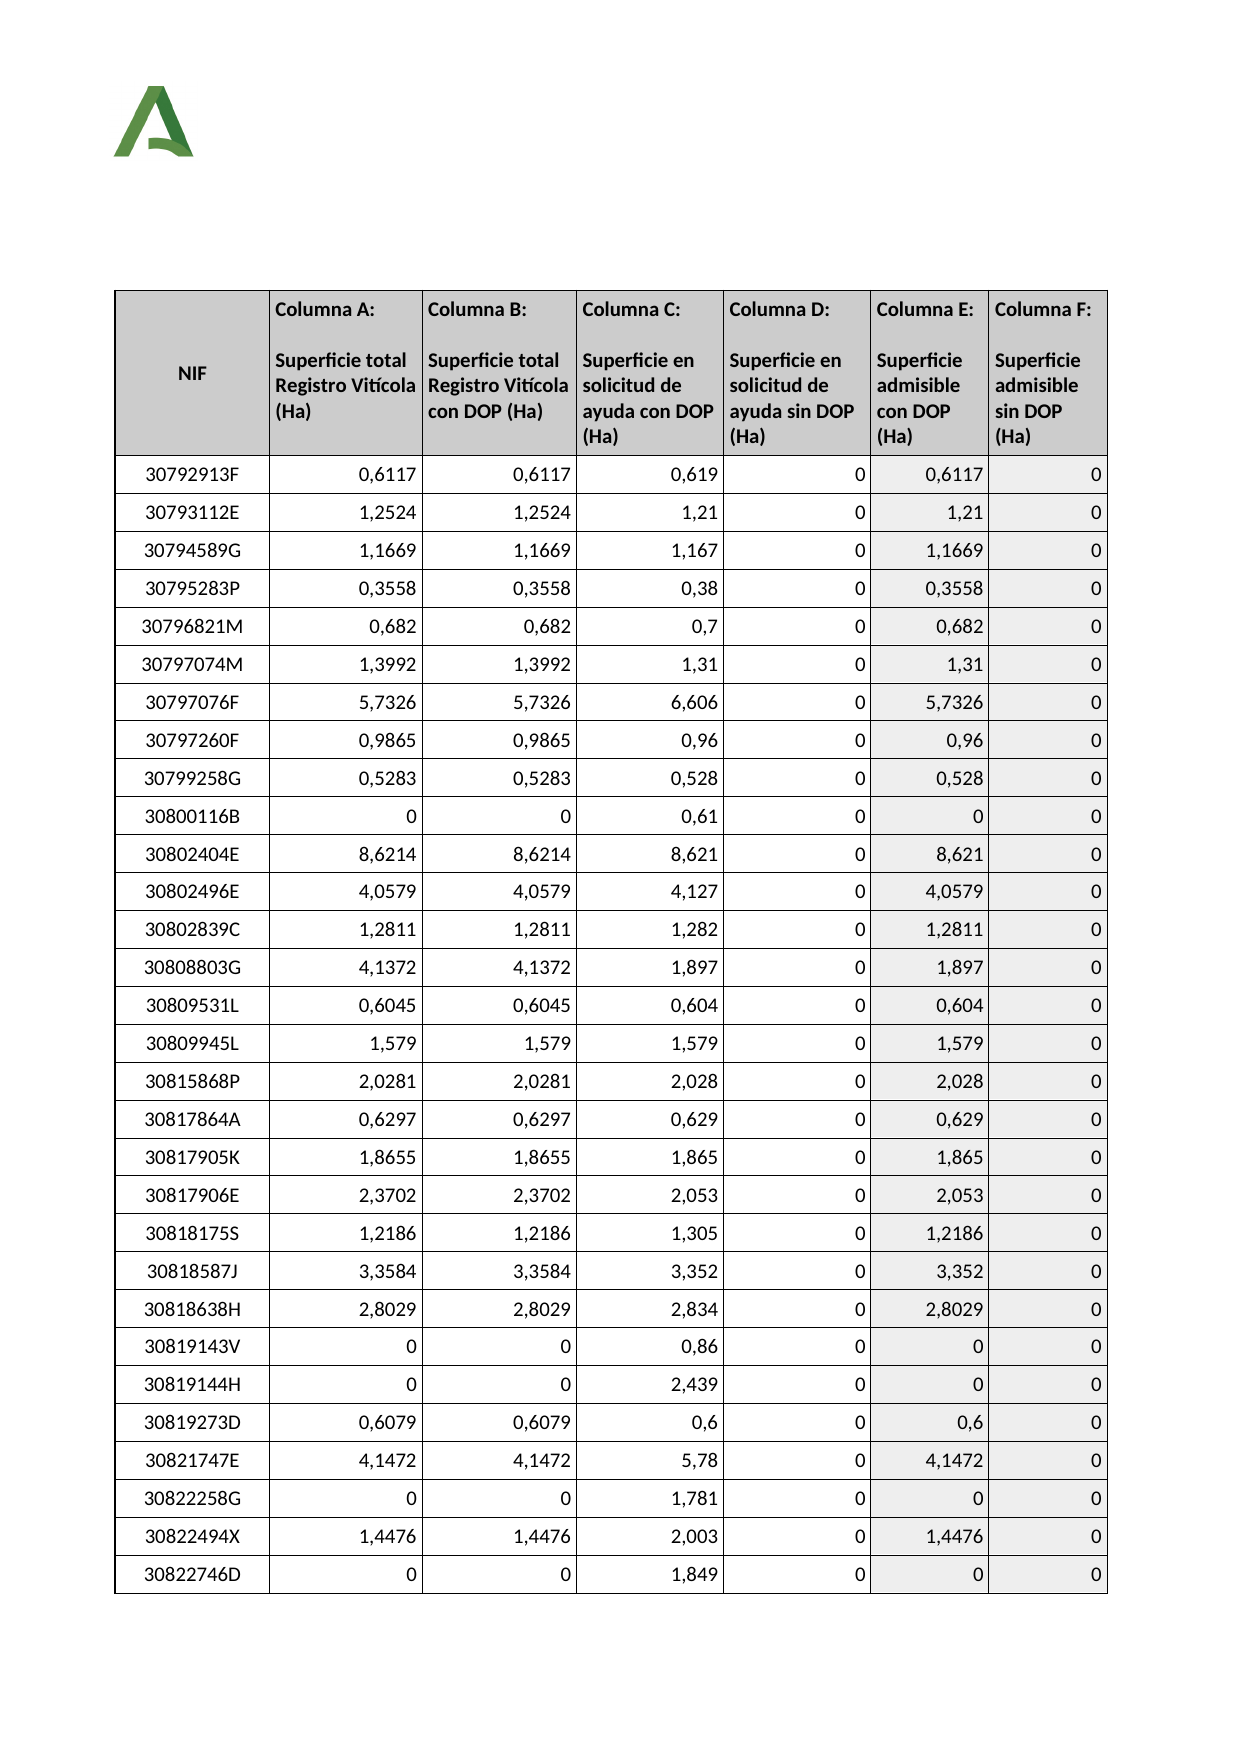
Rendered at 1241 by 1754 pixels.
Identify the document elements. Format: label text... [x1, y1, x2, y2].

table_cell 2,439 [577, 1366, 723, 1403]
table_cell 0 [989, 532, 1107, 569]
table_cell 0,6 [871, 1404, 988, 1441]
table_cell 30802839C [116, 911, 269, 948]
table_cell 0 [724, 1442, 870, 1479]
table_cell 1,2811 [423, 911, 576, 948]
table_cell 0 [724, 949, 870, 986]
table_cell 1,579 [423, 1025, 576, 1062]
table_cell 0 [989, 1404, 1107, 1441]
table_cell 6,606 [577, 684, 723, 720]
table_header Columna A: Superficie total Registro Vitícola (Ha) [270, 291, 422, 455]
table_cell 30809945L [116, 1025, 269, 1062]
table_cell 1,2186 [270, 1214, 422, 1251]
table_cell 0,3558 [270, 570, 422, 607]
table_cell 3,3584 [270, 1252, 422, 1289]
table_cell 0 [724, 684, 870, 720]
table_cell 4,0579 [270, 873, 422, 910]
table_cell 5,7326 [423, 684, 576, 720]
table_cell 30822746D [116, 1556, 269, 1592]
table_cell 1,167 [577, 532, 723, 569]
table_cell 0 [989, 456, 1107, 493]
table_cell 0 [989, 1063, 1107, 1099]
table_cell 0,9865 [423, 721, 576, 758]
table_cell 0 [989, 1328, 1107, 1365]
table_cell 0 [989, 987, 1107, 1024]
table_cell 1,579 [270, 1025, 422, 1062]
table_cell 0,682 [270, 608, 422, 644]
table_cell 0,6079 [270, 1404, 422, 1441]
table_header Columna B: Superficie total Registro Vitícola con DOP (Ha) [423, 291, 576, 455]
table_cell 30800116B [116, 797, 269, 834]
table_cell 0 [724, 1214, 870, 1251]
table_header Columna E: Superficie admisible con DOP (Ha) [871, 291, 988, 455]
table_cell 0,528 [871, 759, 988, 796]
table_cell 0,604 [577, 987, 723, 1024]
table_cell 0,5283 [423, 759, 576, 796]
table_cell 4,1472 [423, 1442, 576, 1479]
table_cell 1,2186 [871, 1214, 988, 1251]
table_cell 1,3992 [423, 646, 576, 682]
table_cell 0,619 [577, 456, 723, 493]
table_cell 1,2811 [871, 911, 988, 948]
table_cell 1,4476 [423, 1518, 576, 1554]
table_cell 0 [724, 494, 870, 531]
table_cell 0 [270, 1366, 422, 1403]
table_cell 0,61 [577, 797, 723, 834]
table_cell 2,003 [577, 1518, 723, 1554]
table_cell 0 [724, 835, 870, 872]
table_cell 0 [724, 1556, 870, 1592]
table_cell 4,1472 [270, 1442, 422, 1479]
table_cell 1,579 [577, 1025, 723, 1062]
table_cell 0 [724, 1139, 870, 1175]
table_cell 2,834 [577, 1290, 723, 1327]
table_cell 0 [724, 721, 870, 758]
table_cell 30796821M [116, 608, 269, 644]
table_cell 1,4476 [270, 1518, 422, 1554]
table_cell 0 [423, 1480, 576, 1517]
table_cell 30818638H [116, 1290, 269, 1327]
table_cell 0 [423, 1556, 576, 1592]
table_cell 30799258G [116, 759, 269, 796]
table_cell 4,0579 [871, 873, 988, 910]
table_cell 8,621 [871, 835, 988, 872]
table_cell 2,3702 [423, 1176, 576, 1213]
table_cell 0 [871, 797, 988, 834]
table_cell 8,6214 [423, 835, 576, 872]
table_cell 30792913F [116, 456, 269, 493]
table_cell 0 [989, 1139, 1107, 1175]
table_cell 0,6079 [423, 1404, 576, 1441]
table_cell 1,3992 [270, 646, 422, 682]
table_cell 2,0281 [270, 1063, 422, 1099]
table_cell 1,4476 [871, 1518, 988, 1554]
table_cell 1,579 [871, 1025, 988, 1062]
table_header Columna F: Superficie admisible sin DOP (Ha) [989, 291, 1107, 455]
table_cell 30817906E [116, 1176, 269, 1213]
table_cell 0,96 [871, 721, 988, 758]
table_cell 1,282 [577, 911, 723, 948]
table_cell 0 [871, 1480, 988, 1517]
table_cell 0,3558 [423, 570, 576, 607]
table_cell 0 [724, 987, 870, 1024]
table_cell 0 [270, 1556, 422, 1592]
table_cell 0,682 [871, 608, 988, 644]
table_cell 0,6117 [871, 456, 988, 493]
table_cell 0,7 [577, 608, 723, 644]
table_cell 30795283P [116, 570, 269, 607]
table_cell 1,897 [577, 949, 723, 986]
table_cell 0 [724, 911, 870, 948]
table_cell 2,028 [577, 1063, 723, 1099]
table_cell 0 [989, 494, 1107, 531]
table_cell 0 [724, 1063, 870, 1099]
table_cell 0 [724, 1518, 870, 1554]
table_cell 8,621 [577, 835, 723, 872]
table_cell 0 [989, 797, 1107, 834]
table_cell 0 [724, 608, 870, 644]
table_cell 0 [724, 1480, 870, 1517]
table_cell 5,78 [577, 1442, 723, 1479]
table_cell 3,352 [577, 1252, 723, 1289]
table_cell 0,6297 [270, 1101, 422, 1137]
table_cell 1,1669 [270, 532, 422, 569]
table_cell 1,31 [871, 646, 988, 682]
table_cell 4,127 [577, 873, 723, 910]
table_cell 0 [989, 911, 1107, 948]
table_cell 4,0579 [423, 873, 576, 910]
table_cell 0 [423, 797, 576, 834]
table_cell 0 [871, 1328, 988, 1365]
table_cell 0,6 [577, 1404, 723, 1441]
table_cell 30808803G [116, 949, 269, 986]
table_cell 1,865 [871, 1139, 988, 1175]
table_cell 0 [989, 646, 1107, 682]
table_cell 0 [871, 1556, 988, 1592]
table_cell 2,028 [871, 1063, 988, 1099]
table_cell 0 [724, 1366, 870, 1403]
table_cell 2,3702 [270, 1176, 422, 1213]
table_cell 0 [270, 1328, 422, 1365]
table_cell 0 [989, 1290, 1107, 1327]
table_cell 5,7326 [871, 684, 988, 720]
table_cell 30793112E [116, 494, 269, 531]
table_cell 0,6045 [270, 987, 422, 1024]
table_cell 0 [270, 1480, 422, 1517]
table_cell 30817905K [116, 1139, 269, 1175]
table_cell 2,8029 [871, 1290, 988, 1327]
table_header Columna C: Superficie en solicitud de ayuda con DOP (Ha) [577, 291, 723, 455]
table_cell 0 [989, 1518, 1107, 1554]
table_cell 0,6117 [423, 456, 576, 493]
table_header Columna D: Superficie en solicitud de ayuda sin DOP (Ha) [724, 291, 870, 455]
table_cell 1,21 [577, 494, 723, 531]
table_cell 0,629 [577, 1101, 723, 1137]
table_cell 1,8655 [423, 1139, 576, 1175]
table_cell 30819143V [116, 1328, 269, 1365]
table_cell 5,7326 [270, 684, 422, 720]
table_cell 1,2524 [423, 494, 576, 531]
table_cell 0 [989, 1480, 1107, 1517]
table_cell 0,6045 [423, 987, 576, 1024]
table_cell 0 [724, 1025, 870, 1062]
table_cell 0 [989, 608, 1107, 644]
table_cell 0,3558 [871, 570, 988, 607]
table_cell 4,1472 [871, 1442, 988, 1479]
table_cell 0 [871, 1366, 988, 1403]
table_cell 0,96 [577, 721, 723, 758]
table_cell 0 [724, 1404, 870, 1441]
table_cell 1,2186 [423, 1214, 576, 1251]
table_cell 0 [989, 1176, 1107, 1213]
table_cell 0 [724, 456, 870, 493]
table_cell 30802404E [116, 835, 269, 872]
table_cell 30821747E [116, 1442, 269, 1479]
table_cell 4,1372 [423, 949, 576, 986]
table_cell 4,1372 [270, 949, 422, 986]
table_cell 30797074M [116, 646, 269, 682]
table_cell 30822494X [116, 1518, 269, 1554]
table_cell 0 [724, 1101, 870, 1137]
table_cell 30818587J [116, 1252, 269, 1289]
table_cell 0,6117 [270, 456, 422, 493]
table_cell 30797260F [116, 721, 269, 758]
table_cell 1,31 [577, 646, 723, 682]
table_cell 0,528 [577, 759, 723, 796]
table_cell 0 [989, 1101, 1107, 1137]
table_cell 2,0281 [423, 1063, 576, 1099]
table_cell 0 [989, 873, 1107, 910]
table_cell 0,629 [871, 1101, 988, 1137]
table_cell 30794589G [116, 532, 269, 569]
table_cell 1,897 [871, 949, 988, 986]
table_cell 1,2811 [270, 911, 422, 948]
table_cell 0 [724, 873, 870, 910]
table_cell 1,849 [577, 1556, 723, 1592]
table_cell 0 [724, 1176, 870, 1213]
table_cell 2,8029 [423, 1290, 576, 1327]
table_cell 0 [423, 1366, 576, 1403]
table_cell 30802496E [116, 873, 269, 910]
table_cell 0 [724, 1252, 870, 1289]
table_cell 30819144H [116, 1366, 269, 1403]
table_cell 2,053 [871, 1176, 988, 1213]
table_cell 0 [724, 797, 870, 834]
table_cell 3,3584 [423, 1252, 576, 1289]
table_cell 0 [989, 1556, 1107, 1592]
table_cell 0 [989, 949, 1107, 986]
picture [109, 81, 198, 161]
table_cell 0 [989, 1442, 1107, 1479]
table_cell 1,1669 [423, 532, 576, 569]
table_cell 0,682 [423, 608, 576, 644]
table_cell 0 [989, 1252, 1107, 1289]
table_cell 30818175S [116, 1214, 269, 1251]
table_cell 0 [989, 684, 1107, 720]
table_cell 0 [724, 646, 870, 682]
table_cell 1,2524 [270, 494, 422, 531]
table_cell 8,6214 [270, 835, 422, 872]
table_cell 0 [989, 835, 1107, 872]
table_cell 30809531L [116, 987, 269, 1024]
table_cell 30817864A [116, 1101, 269, 1137]
table_cell 0 [989, 759, 1107, 796]
table_cell 0 [989, 570, 1107, 607]
table_cell 0,604 [871, 987, 988, 1024]
table_cell 0 [724, 570, 870, 607]
table_cell 1,781 [577, 1480, 723, 1517]
table_cell 2,053 [577, 1176, 723, 1213]
table_cell 30815868P [116, 1063, 269, 1099]
table_cell 1,8655 [270, 1139, 422, 1175]
table_cell 1,865 [577, 1139, 723, 1175]
table_cell 0 [989, 1025, 1107, 1062]
table_cell 0 [989, 721, 1107, 758]
table_cell 0 [989, 1214, 1107, 1251]
table_cell 30819273D [116, 1404, 269, 1441]
table_cell 0 [724, 1290, 870, 1327]
table_cell 0,38 [577, 570, 723, 607]
table_cell 0 [270, 797, 422, 834]
table_cell 0,5283 [270, 759, 422, 796]
table_cell 0 [724, 759, 870, 796]
table_cell 0,86 [577, 1328, 723, 1365]
table_cell 30797076F [116, 684, 269, 720]
table_cell 0,6297 [423, 1101, 576, 1137]
table_cell 0 [989, 1366, 1107, 1403]
table_cell 3,352 [871, 1252, 988, 1289]
table_cell 1,1669 [871, 532, 988, 569]
table_cell 1,305 [577, 1214, 723, 1251]
table_cell 0,9865 [270, 721, 422, 758]
table_cell 30822258G [116, 1480, 269, 1517]
table_cell 0 [724, 1328, 870, 1365]
table_header NIF [116, 291, 269, 455]
table_cell 0 [724, 532, 870, 569]
table_cell 1,21 [871, 494, 988, 531]
table_cell 0 [423, 1328, 576, 1365]
table_cell 2,8029 [270, 1290, 422, 1327]
